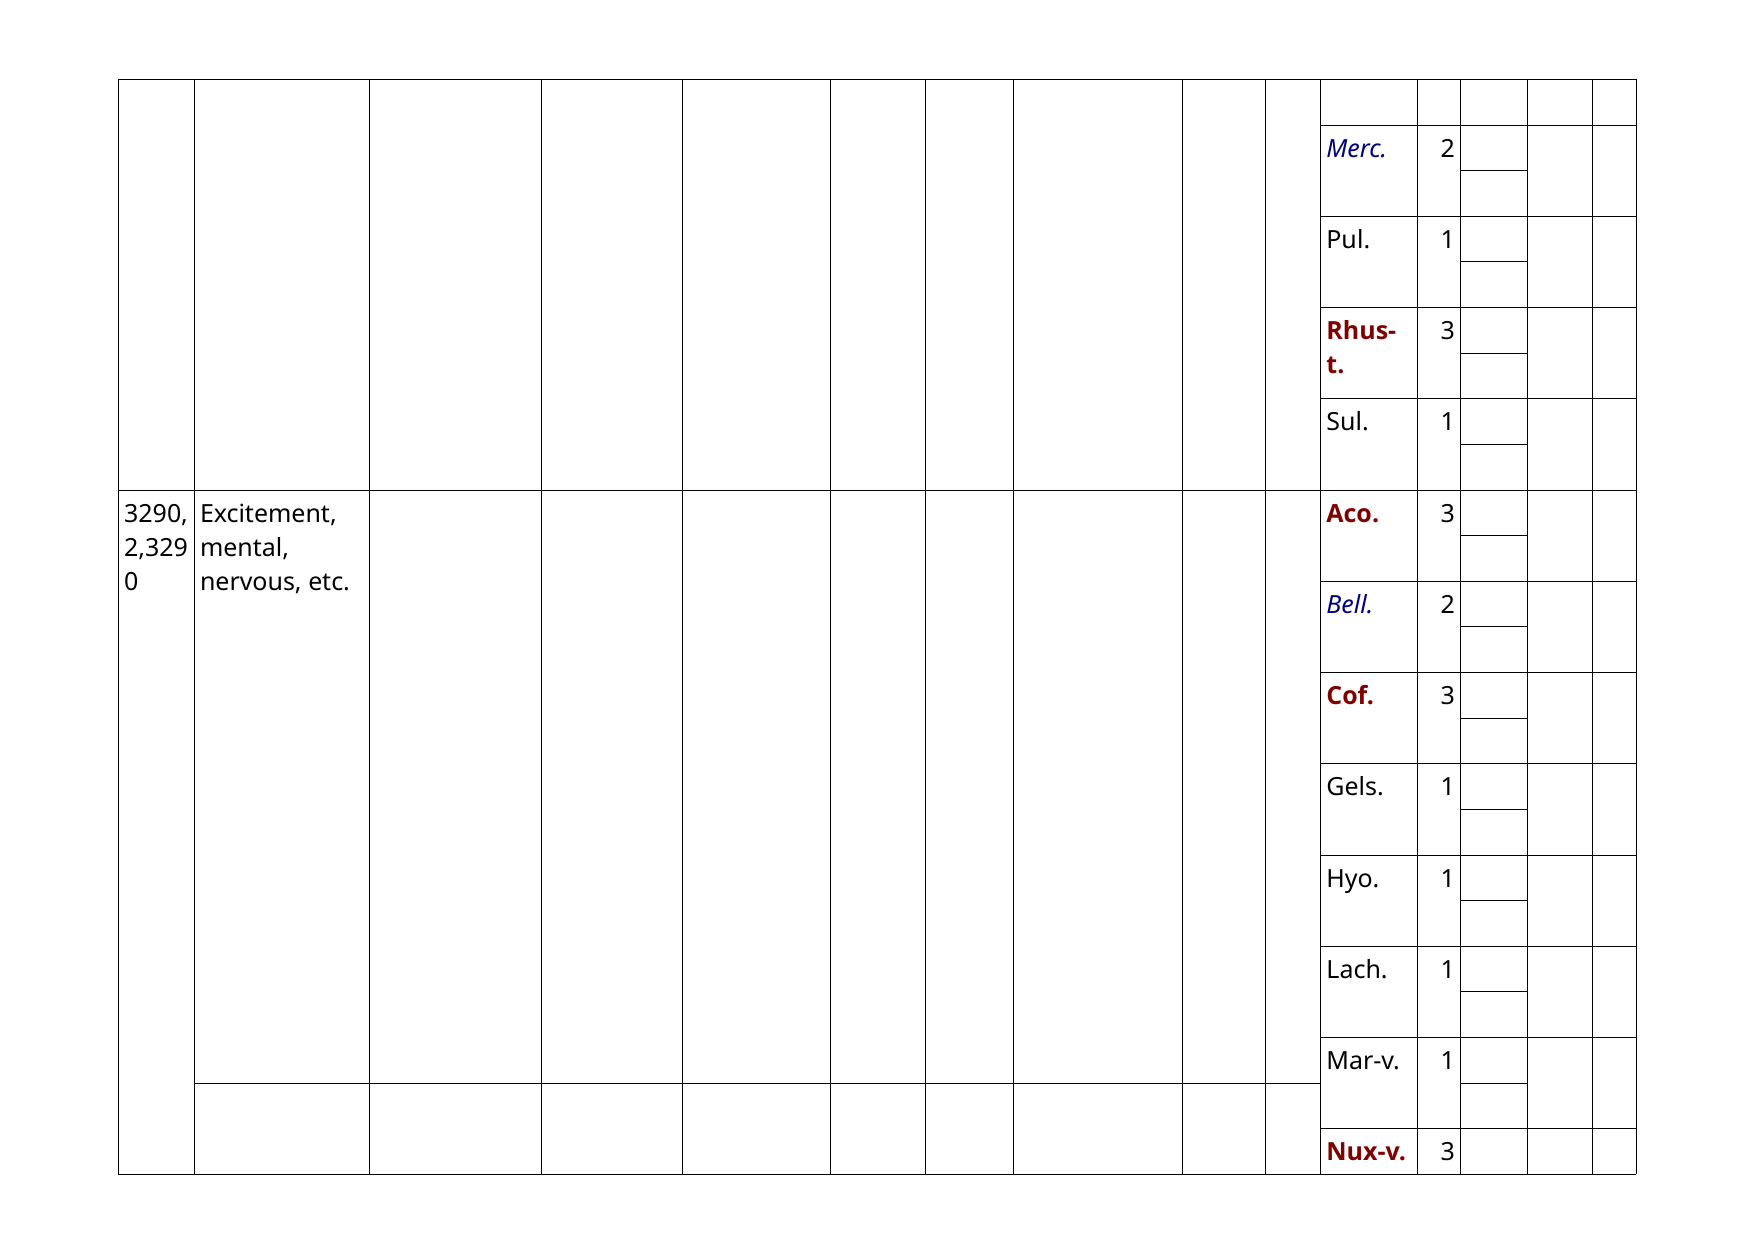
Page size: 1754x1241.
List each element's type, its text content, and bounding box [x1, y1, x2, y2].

table_cell [1461, 399, 1527, 444]
table_cell [1183, 491, 1265, 1083]
table_cell [1528, 308, 1592, 398]
table_cell [1183, 80, 1265, 489]
table_cell [1461, 582, 1527, 626]
table_cell [683, 491, 830, 1083]
table_cell [1461, 491, 1527, 535]
table_cell Bell. [1321, 582, 1417, 672]
table_cell Merc. [1321, 126, 1417, 216]
table_cell [1418, 80, 1460, 124]
table_cell 3 [1418, 1129, 1460, 1174]
table_cell 2 [1418, 582, 1460, 672]
table_cell 1 [1418, 217, 1460, 307]
table_cell [1461, 947, 1527, 991]
table_cell [1593, 80, 1636, 124]
table_cell [370, 491, 541, 1083]
table_cell [542, 491, 682, 1083]
table_cell [1014, 491, 1182, 1083]
table_cell [370, 80, 541, 489]
table_cell [1461, 901, 1527, 946]
table_cell [1528, 126, 1592, 216]
table_cell [1461, 308, 1527, 353]
table_cell [1461, 627, 1527, 672]
table_cell [1461, 1129, 1527, 1174]
table_cell [1461, 856, 1527, 900]
table_cell [1014, 80, 1182, 489]
table_cell [1461, 1084, 1527, 1128]
table_cell [1528, 856, 1592, 946]
table_cell 2 [1418, 126, 1460, 216]
table_cell Sul. [1321, 399, 1417, 489]
table_cell [1266, 1084, 1320, 1174]
table_cell [1593, 217, 1636, 307]
table_cell [831, 1084, 925, 1174]
table_cell 1 [1418, 947, 1460, 1037]
table_cell [1528, 399, 1592, 489]
table_cell [1266, 80, 1320, 489]
table_cell [1593, 491, 1636, 581]
table_cell 1 [1418, 1038, 1460, 1128]
table_cell [1528, 1129, 1592, 1174]
table_cell [1593, 1038, 1636, 1128]
table_cell [1593, 308, 1636, 398]
table_cell [1528, 80, 1592, 124]
table_cell [1014, 1084, 1182, 1174]
table_cell [1528, 582, 1592, 672]
table_cell [195, 80, 369, 489]
table_cell [1593, 856, 1636, 946]
table_cell [119, 80, 194, 489]
table_cell [1183, 1084, 1265, 1174]
table_cell [683, 1084, 830, 1174]
table_cell [926, 491, 1013, 1083]
table_cell [1461, 354, 1527, 398]
table_cell [1593, 673, 1636, 763]
table_cell Pul. [1321, 217, 1417, 307]
table_cell [1461, 80, 1527, 124]
table_cell 3290,2,3290 [119, 491, 194, 1174]
table_cell [1461, 217, 1527, 261]
table_cell Aco. [1321, 491, 1417, 581]
table_cell Hyo. [1321, 856, 1417, 946]
table_cell [1528, 491, 1592, 581]
table_cell 1 [1418, 399, 1460, 489]
table_cell [1528, 947, 1592, 1037]
table_cell 3 [1418, 673, 1460, 763]
table_cell [1593, 1129, 1636, 1174]
table_cell Gels. [1321, 764, 1417, 854]
table_cell 3 [1418, 308, 1460, 398]
table_cell [1528, 1038, 1592, 1128]
table_cell 1 [1418, 764, 1460, 854]
table_cell [926, 80, 1013, 489]
table_cell Lach. [1321, 947, 1417, 1037]
table_cell [1593, 399, 1636, 489]
table_cell [1461, 171, 1527, 216]
table_cell [1461, 673, 1527, 718]
table_cell [1461, 536, 1527, 581]
table_cell Excitement, mental, nervous, etc. [195, 491, 369, 1083]
table_cell 1 [1418, 856, 1460, 946]
table_cell [1528, 764, 1592, 854]
table_cell Mar-v. [1321, 1038, 1417, 1128]
table_cell [1461, 1038, 1527, 1083]
table_cell [926, 1084, 1013, 1174]
table_cell Rhus-t. [1321, 308, 1417, 398]
table_cell [1461, 810, 1527, 854]
table_cell [1593, 582, 1636, 672]
table_cell [1593, 947, 1636, 1037]
table_cell [1461, 126, 1527, 170]
table_cell [1461, 445, 1527, 489]
table_cell [1528, 673, 1592, 763]
table_cell [1461, 764, 1527, 809]
table_cell [370, 1084, 541, 1174]
table_cell [831, 491, 925, 1083]
table_cell [1461, 719, 1527, 763]
table_cell Cof. [1321, 673, 1417, 763]
table_cell [1528, 217, 1592, 307]
table_cell [542, 1084, 682, 1174]
table_cell Nux-v. [1321, 1129, 1417, 1174]
table_cell [1461, 992, 1527, 1037]
table_cell 3 [1418, 491, 1460, 581]
table_cell [1321, 80, 1417, 124]
table_cell [1593, 764, 1636, 854]
table_cell [683, 80, 830, 489]
table_cell [1593, 126, 1636, 216]
table_cell [1461, 262, 1527, 307]
table_cell [542, 80, 682, 489]
table_cell [1266, 491, 1320, 1083]
table_cell [195, 1084, 369, 1174]
table_cell [831, 80, 925, 489]
